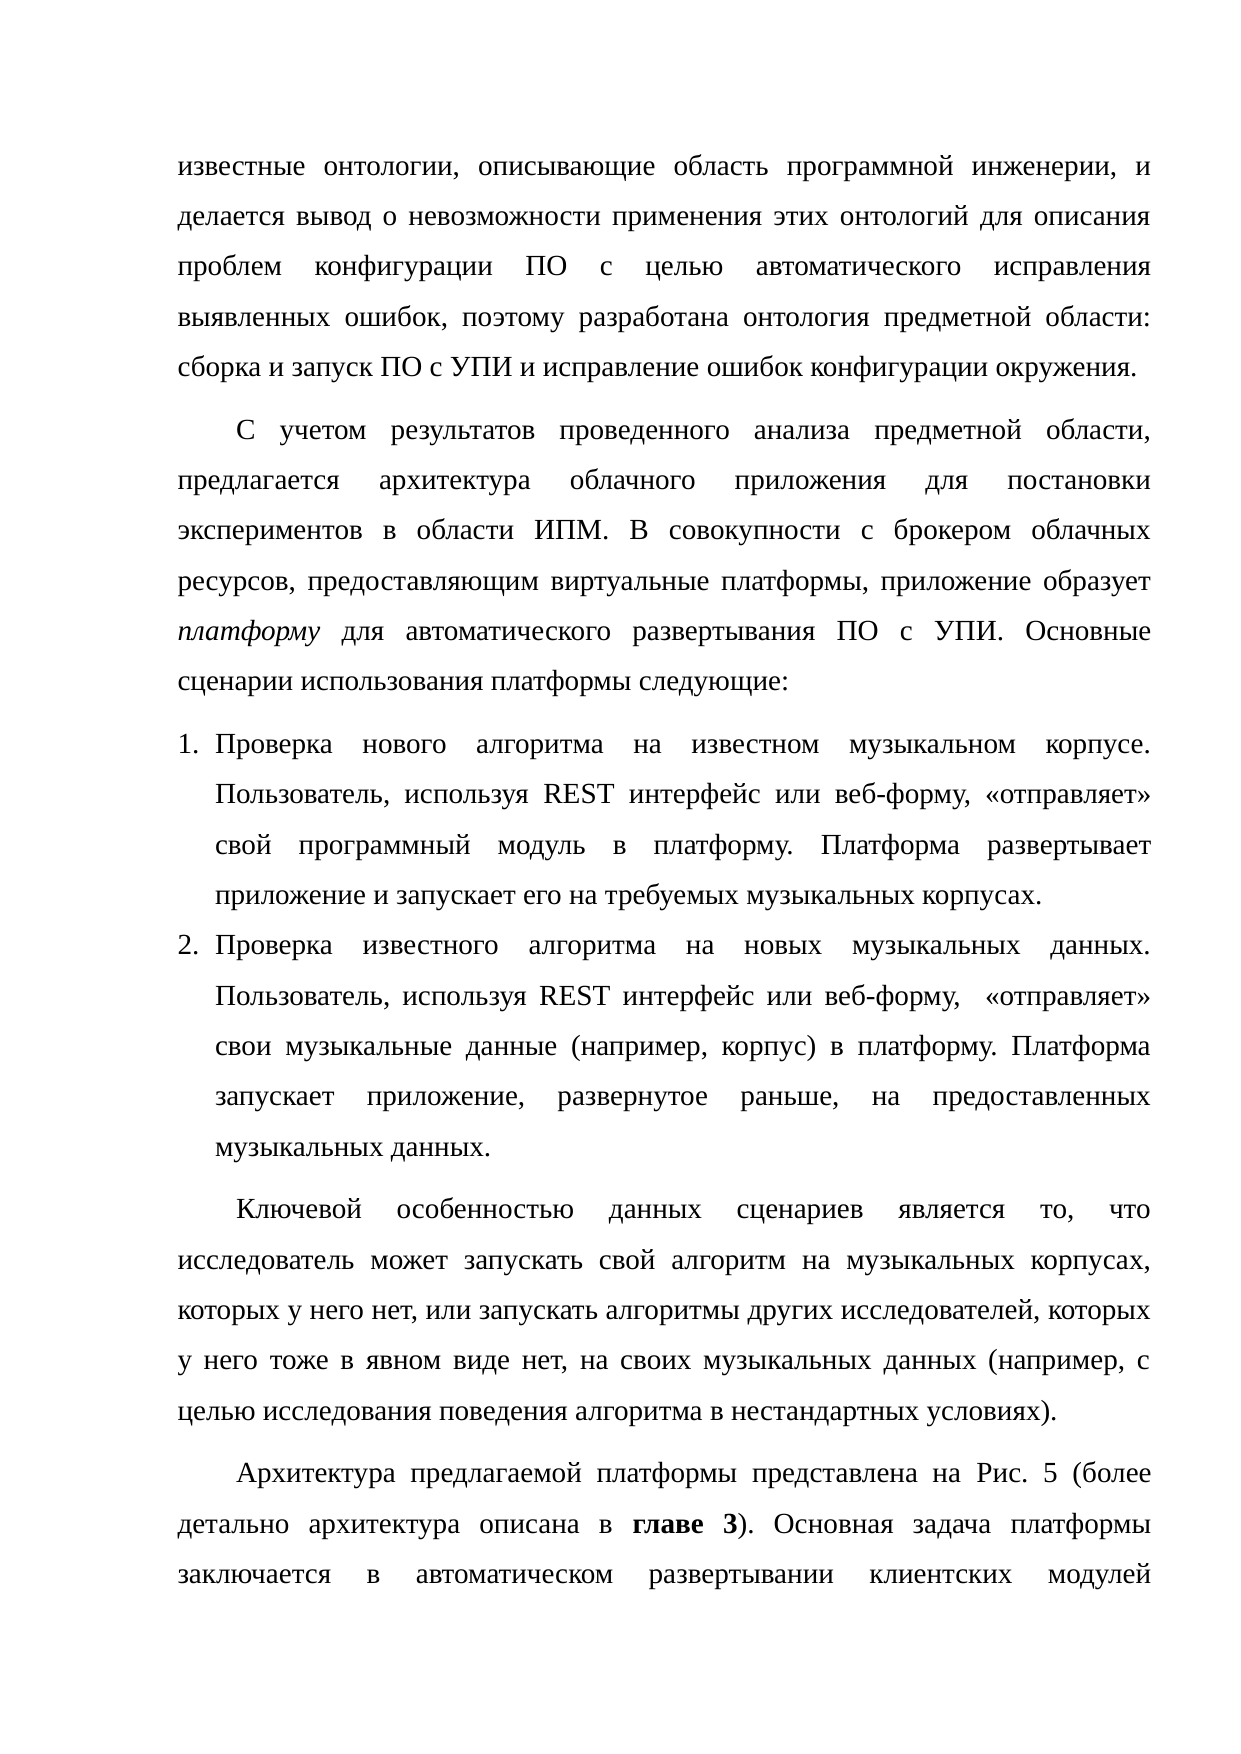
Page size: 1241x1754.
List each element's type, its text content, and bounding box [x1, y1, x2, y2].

text Архитектура предлагаемой платформы представлена на Рис. 5 (более детально архитектура описана в главе 3). Основная задача платформы заключается в автоматическом развертывании клиентских модулей [177, 1456, 1152, 1590]
text известные онтологии, описывающие область программной инженерии, и делается вывод о невозможности применения этих онтологий для описания проблем конфигурации ПО с целью автоматического исправления выявленных ошибок, поэтому разработана онтология предметной области: сборка и запуск ПО с УПИ и исправление ошибок конфигурации окружения. [177, 148, 1152, 382]
list Проверка нового алгоритма на известном музыкальном корпусе. Пользователь, используя REST интерфейс или веб-форму, «отправляет» свой программный модуль в платформу. Платформа развертывает приложение и запускает его на требуемых музыкальных корпусах. [177, 726, 1152, 911]
text С учетом результатов проведенного анализа предметной области, предлагается архитектура облачного приложения для постановки экспериментов в области ИПМ. В совокупности с брокером облачных ресурсов, предоставляющим виртуальные платформы, приложение образует платформу для автоматического развертывания ПО с УПИ. Основные сценарии использования платформы следующие: [177, 412, 1152, 697]
list Проверка известного алгоритма на новых музыкальных данных. Пользователь, используя REST интерфейс или веб-форму, «отправляет» свои музыкальные данные (например, корпус) в платформу. Платформа запускает приложение, развернутое раньше, на предоставленных музыкальных данных. [177, 927, 1152, 1162]
text Ключевой особенностью данных сценариев является то, что исследователь может запускать свой алгоритм на музыкальных корпусах, которых у него нет, или запускать алгоритмы других исследователей, которых у него тоже в явном виде нет, на своих музыкальных данных (например, с целью исследования поведения алгоритма в нестандартных условиях). [177, 1191, 1152, 1426]
